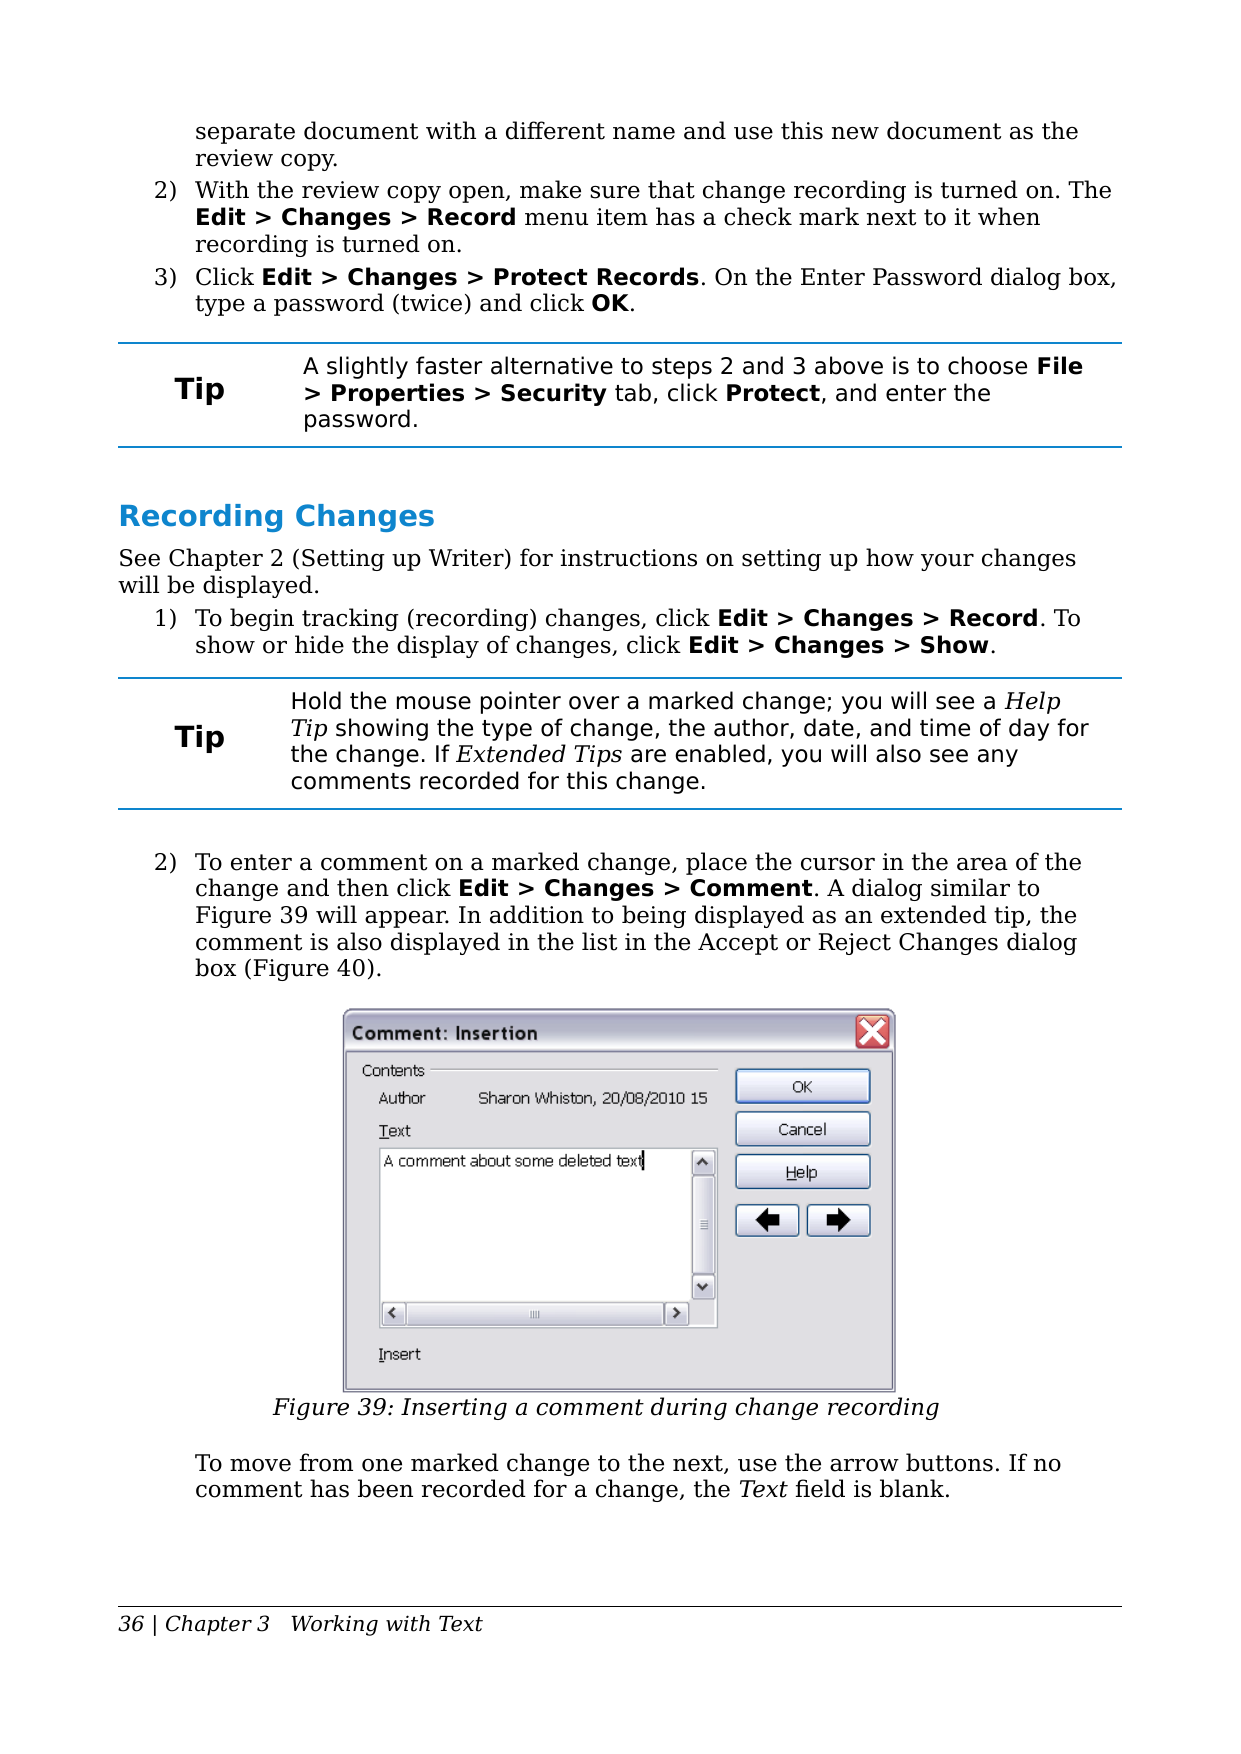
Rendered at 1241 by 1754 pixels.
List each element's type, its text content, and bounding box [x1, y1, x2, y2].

table_header Tip [118, 679, 281, 808]
list With the review copy open, make sure that change recording is turned on. The Edit > Changes > Record menu item has a check mark next to it when recording is turned on. [177, 178, 1122, 258]
list separate document with a different name and use this new document as the review copy. [177, 118, 1122, 171]
list To move from one marked change to the next, use the arrow buttons. If no comment has been recorded for a change, the Text field is blank. [195, 1450, 1122, 1503]
list To enter a comment on a marked change, place the cursor in the area of the change and then click Edit > Changes > Comment. A dialog similar to Figure 39 will appear. In addition to being displayed as an extended tip, the comment is also displayed in the list in the Accept or Reject Changes dialog box (Figure 40). [177, 849, 1122, 982]
text Figure 39: Inserting a comment during change recording [273, 1394, 967, 1421]
picture [338, 1006, 902, 1395]
table_header Tip [118, 344, 281, 446]
list To begin tracking (recording) changes, click Edit > Changes > Record. To show or hide the display of changes, click Edit > Changes > Show. [177, 605, 1122, 658]
list See Chapter 2 (Setting up Writer) for instructions on setting up how your changes will be displayed. [118, 545, 1122, 599]
table_header A slightly faster alternative to steps 2 and 3 above is to choose File > Properties > Security tab, click Protect, and enter the password. [281, 344, 1122, 446]
subtitle Recording Changes [118, 499, 1122, 533]
table_header Hold the mouse pointer over a marked change; you will see a Help Tip showing the type of change, the author, date, and time of day for the change. If Extended Tips are enabled, you will also see any comments recorded for this change. [281, 679, 1122, 808]
list Click Edit > Changes > Protect Records. On the Enter Password dialog box, type a password (twice) and click OK. [177, 264, 1122, 317]
